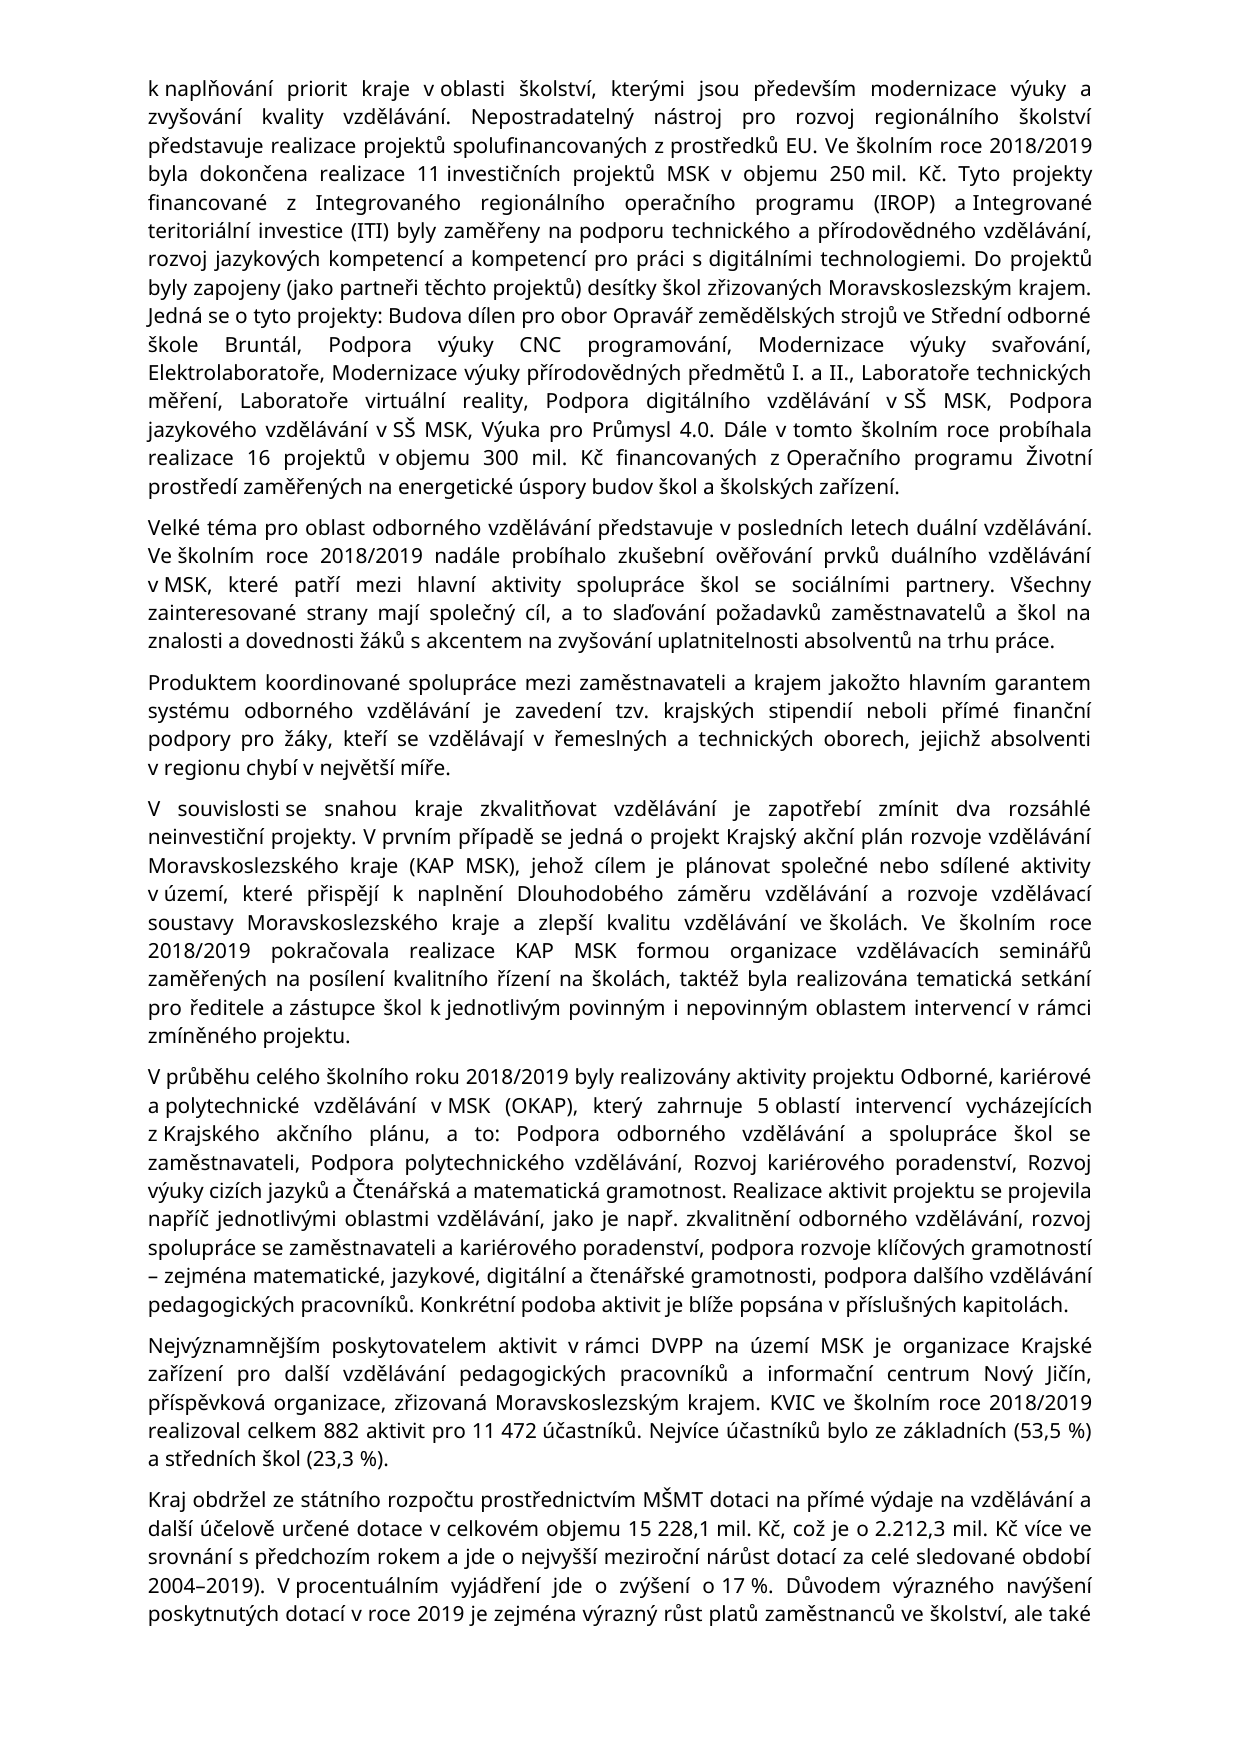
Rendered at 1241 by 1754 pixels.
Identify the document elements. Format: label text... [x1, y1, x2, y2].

text Produktem koordinované spolupráce mezi zaměstnavateli a krajem jakožto hlavním garantem systému odborného vzdělávání je zavedení tzv. krajských stipendií neboli přímé finanční podpory pro žáky, kteří se vzdělávají v řemeslných a technických oborech, jejichž absolventi v regionu chybí v největší míře. [148, 668, 1092, 781]
text k naplňování priorit kraje v oblasti školství, kterými jsou především modernizace výuky a zvyšování kvality vzdělávání. Nepostradatelný nástroj pro rozvoj regionálního školství představuje realizace projektů spolufinancovaných z prostředků EU. Ve školním roce 2018/2019 byla dokončena realizace 11 investičních projektů MSK v objemu 250 mil. Kč. Tyto projekty financované z Integrovaného regionálního operačního programu (IROP) a Integrované teritoriální investice (ITI) byly zaměřeny na podporu technického a přírodovědného vzdělávání, rozvoj jazykových kompetencí a kompetencí pro práci s digitálními technologiemi. Do projektů byly zapojeny (jako partneři těchto projektů) desítky škol zřizovaných Moravskoslezským krajem. Jedná se o tyto projekty: Budova dílen pro obor Opravář zemědělských strojů ve Střední odborné škole Bruntál, Podpora výuky CNC programování, Modernizace výuky svařování, Elektrolaboratoře, Modernizace výuky přírodovědných předmětů I. a II., Laboratoře technických měření, Laboratoře virtuální reality, Podpora digitálního vzdělávání v SŠ MSK, Podpora jazykového vzdělávání v SŠ MSK, Výuka pro Průmysl 4.0. Dále v tomto školním roce probíhala realizace 16 projektů v objemu 300 mil. Kč financovaných z Operačního programu Životní prostředí zaměřených na energetické úspory budov škol a školských zařízení. [148, 74, 1092, 500]
text Nejvýznamnějším poskytovatelem aktivit v rámci DVPP na území MSK je organizace Krajské zařízení pro další vzdělávání pedagogických pracovníků a informační centrum Nový Jičín, příspěvková organizace, zřizovaná Moravskoslezským krajem. KVIC ve školním roce 2018/2019 realizoval celkem 882 aktivit pro 11 472 účastníků. Nejvíce účastníků bylo ze základních (53,5 %) a středních škol (23,3 %). [148, 1331, 1092, 1473]
text V souvislosti se snahou kraje zkvalitňovat vzdělávání je zapotřebí zmínit dva rozsáhlé neinvestiční projekty. V prvním případě se jedná o projekt Krajský akční plán rozvoje vzdělávání Moravskoslezského kraje (KAP MSK), jehož cílem je plánovat společné nebo sdílené aktivity v území, které přispějí k naplnění Dlouhodobého záměru vzdělávání a rozvoje vzdělávací soustavy Moravskoslezského kraje a zlepší kvalitu vzdělávání ve školách. Ve školním roce 2018/2019 pokračovala realizace KAP MSK formou organizace vzdělávacích seminářů zaměřených na posílení kvalitního řízení na školách, taktéž byla realizována tematická setkání pro ředitele a zástupce škol k jednotlivým povinným i nepovinným oblastem intervencí v rámci zmíněného projektu. [148, 794, 1092, 1050]
text Kraj obdržel ze státního rozpočtu prostřednictvím MŠMT dotaci na přímé výdaje na vzdělávání a další účelově určené dotace v celkovém objemu 15 228,1 mil. Kč, což je o 2.212,3 mil. Kč více ve srovnání s předchozím rokem a jde o nejvyšší meziroční nárůst dotací za celé sledované období 2004–2019). V procentuálním vyjádření jde o zvýšení o 17 %. Důvodem výrazného navýšení poskytnutých dotací v roce 2019 je zejména výrazný růst platů zaměstnanců ve školství, ale také [148, 1485, 1092, 1628]
text V průběhu celého školního roku 2018/2019 byly realizovány aktivity projektu Odborné, kariérové a polytechnické vzdělávání v MSK (OKAP), který zahrnuje 5 oblastí intervencí vycházejících z Krajského akčního plánu, a to: Podpora odborného vzdělávání a spolupráce škol se zaměstnavateli, Podpora polytechnického vzdělávání, Rozvoj kariérového poradenství, Rozvoj výuky cizích jazyků a Čtenářská a matematická gramotnost. Realizace aktivit projektu se projevila napříč jednotlivými oblastmi vzdělávání, jako je např. zkvalitnění odborného vzdělávání, rozvoj spolupráce se zaměstnavateli a kariérového poradenství, podpora rozvoje klíčových gramotností – zejména matematické, jazykové, digitální a čtenářské gramotnosti, podpora dalšího vzdělávání pedagogických pracovníků. Konkrétní podoba aktivit je blíže popsána v příslušných kapitolách. [148, 1062, 1092, 1318]
text Velké téma pro oblast odborného vzdělávání představuje v posledních letech duální vzdělávání. Ve školním roce 2018/2019 nadále probíhalo zkušební ověřování prvků duálního vzdělávání v MSK, které patří mezi hlavní aktivity spolupráce škol se sociálními partnery. Všechny zainteresované strany mají společný cíl, a to slaďování požadavků zaměstnavatelů a škol na znalosti a dovednosti žáků s akcentem na zvyšování uplatnitelnosti absolventů na trhu práce. [148, 513, 1092, 655]
